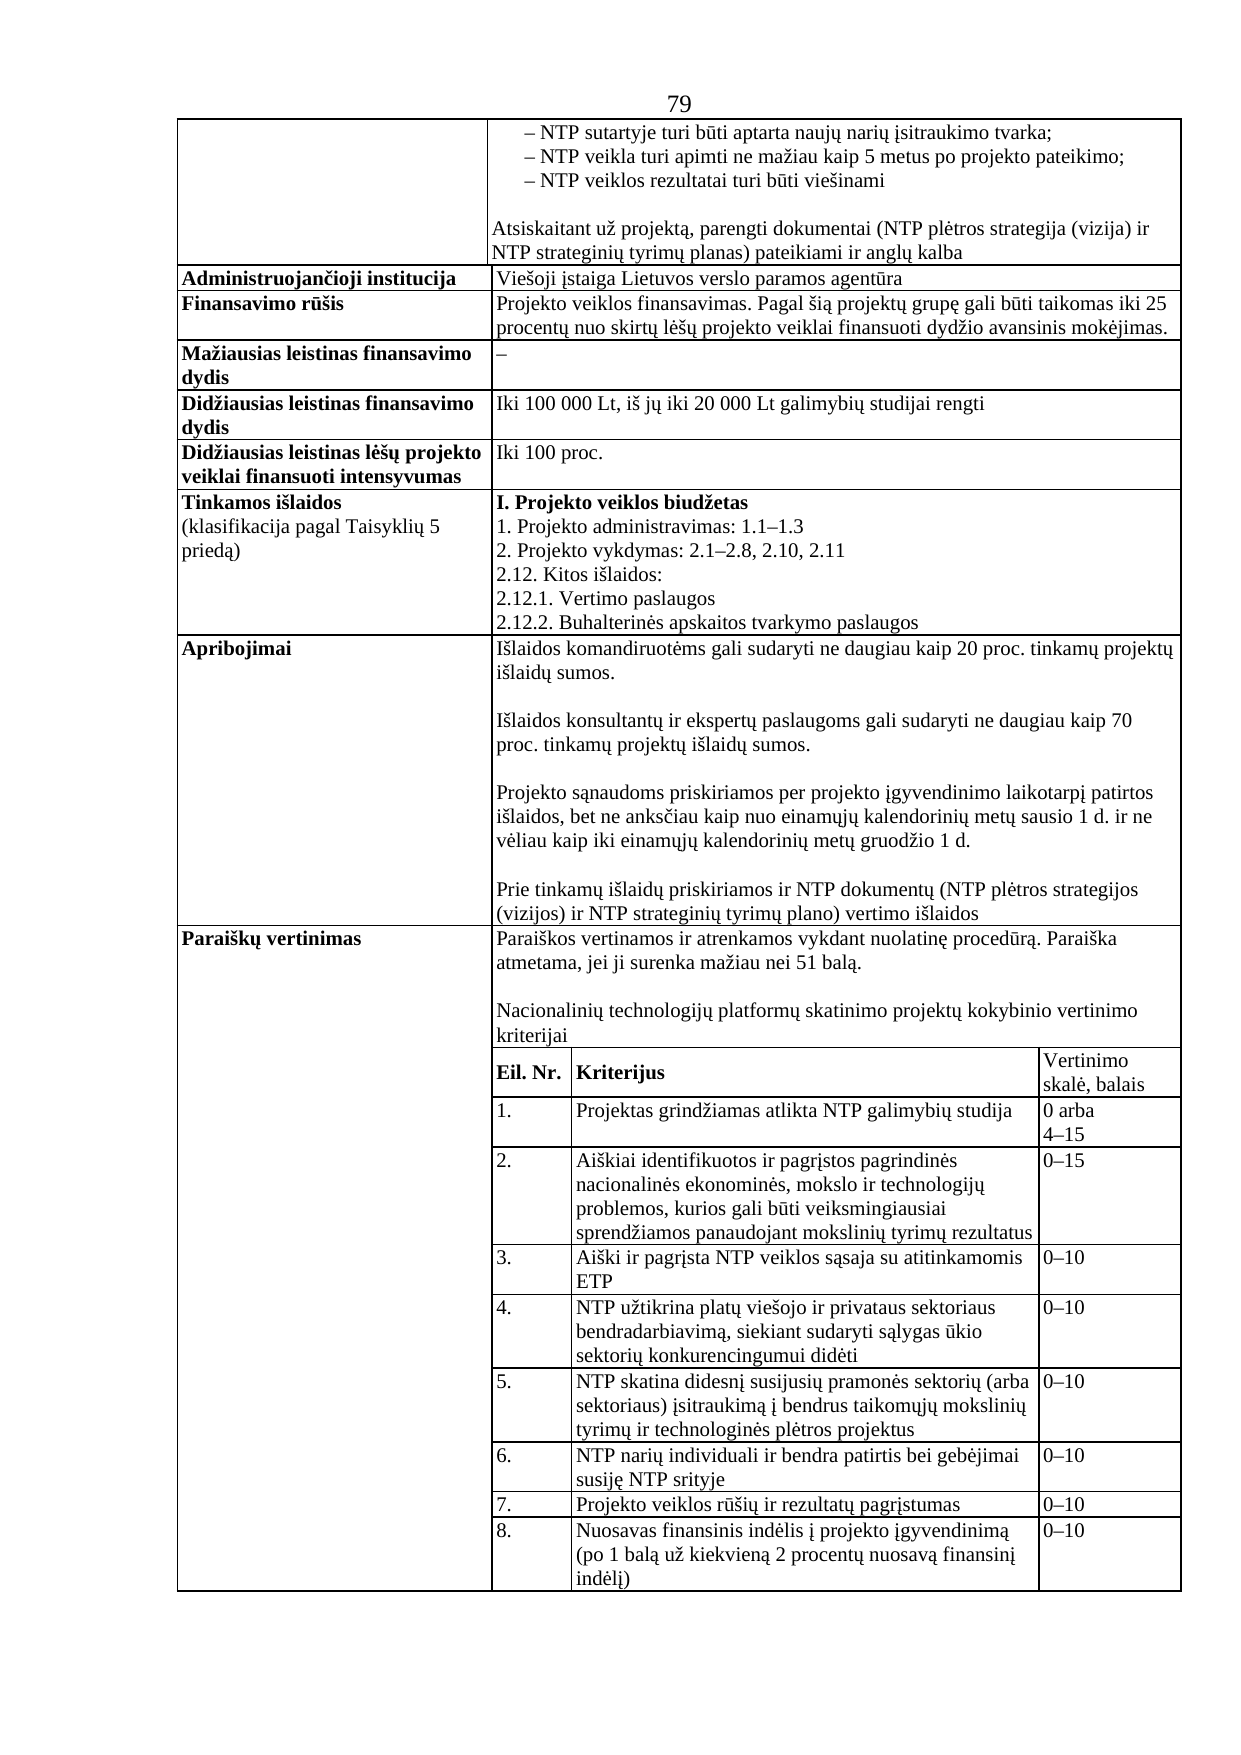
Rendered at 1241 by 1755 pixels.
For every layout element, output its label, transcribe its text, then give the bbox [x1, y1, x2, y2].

table_cell 0–10 [1040, 1518, 1180, 1590]
table_cell Finansavimo rūšis [178, 291, 491, 339]
table_cell 4. [493, 1295, 571, 1367]
table_cell – NTP sutartyje turi būti aptarta naujų narių įsitraukimo tvarka; – NTP veikla turi apimti ne mažiau kaip 5 metus po projekto pateikimo; – NTP veiklos rezultatai turi būti viešinami Atsiskaitant už projektą, parengti dokumentai (NTP plėtros strategija (vizija) ir NTP strateginių tyrimų planas) pateikiami ir anglų kalba [488, 120, 1180, 264]
table_cell 2. [493, 1148, 571, 1244]
table_cell 0–15 [1040, 1148, 1180, 1244]
table_cell 0–10 [1040, 1245, 1180, 1293]
table_cell Vertinimo skalė, balais [1040, 1048, 1180, 1096]
table_cell 0–10 [1040, 1443, 1180, 1491]
table_cell Projekto veiklos finansavimas. Pagal šią projektų grupę gali būti taikomas iki 25 procentų nuo skirtų lėšų projekto veiklai finansuoti dydžio avansinis mokėjimas. [493, 291, 1180, 339]
table_cell 0–10 [1040, 1492, 1180, 1516]
table_cell Aiški ir pagrįsta NTP veiklos sąsaja su atitinkamomis ETP [572, 1245, 1038, 1293]
table_cell 7. [493, 1492, 571, 1516]
table_cell 1. [493, 1098, 571, 1146]
table_cell Didžiausias leistinas lėšų projekto veiklai finansuoti intensyvumas [178, 440, 491, 488]
table_cell Paraiškos vertinamos ir atrenkamos vykdant nuolatinę procedūrą. Paraiška atmetama, jei ji surenka mažiau nei 51 balą. Nacionalinių technologijų platformų skatinimo projektų kokybinio vertinimo kriterijai [493, 926, 1180, 1047]
table_cell Paraiškų vertinimas [178, 926, 491, 1590]
table_cell I. Projekto veiklos biudžetas 1. Projekto administravimas: 1.1–1.3 2. Projekto vykdymas: 2.1–2.8, 2.10, 2.11 2.12. Kitos išlaidos: 2.12.1. Vertimo paslaugos 2.12.2. Buhalterinės apskaitos tvarkymo paslaugos [493, 490, 1180, 634]
table_cell 8. [493, 1518, 571, 1590]
table_cell Iki 100 000 Lt, iš jų iki 20 000 Lt galimybių studijai rengti [493, 391, 1180, 439]
table_cell Viešoji įstaiga Lietuvos verslo paramos agentūra [493, 266, 1180, 290]
table_cell 0–10 [1040, 1295, 1180, 1367]
table_cell 0 arba 4–15 [1040, 1098, 1180, 1146]
table_cell Kriterijus [572, 1048, 1038, 1096]
table_cell 5. [493, 1369, 571, 1441]
table_cell [178, 120, 487, 264]
table_cell Administruojančioji institucija [178, 266, 491, 290]
table_cell 0–10 [1040, 1369, 1180, 1441]
table_cell Projekto veiklos rūšių ir rezultatų pagrįstumas [572, 1492, 1038, 1516]
table_cell Iki 100 proc. [493, 440, 1180, 488]
table_cell NTP skatina didesnį susijusių pramonės sektorių (arba sektoriaus) įsitraukimą į bendrus taikomųjų mokslinių tyrimų ir technologinės plėtros projektus [572, 1369, 1038, 1441]
table_cell Didžiausias leistinas finansavimo dydis [178, 391, 491, 439]
table_cell Mažiausias leistinas finansavimo dydis [178, 341, 491, 389]
table_cell 6. [493, 1443, 571, 1491]
table_cell Eil. Nr. [493, 1048, 571, 1096]
table_cell 3. [493, 1245, 571, 1293]
table_cell Tinkamos išlaidos (klasifikacija pagal Taisyklių 5 priedą) [178, 490, 491, 634]
table_cell Aiškiai identifikuotos ir pagrįstos pagrindinės nacionalinės ekonominės, mokslo ir technologijų problemos, kurios gali būti veiksmingiausiai sprendžiamos panaudojant mokslinių tyrimų rezultatus [572, 1148, 1038, 1244]
table_cell Išlaidos komandiruotėms gali sudaryti ne daugiau kaip 20 proc. tinkamų projektų išlaidų sumos. Išlaidos konsultantų ir ekspertų paslaugoms gali sudaryti ne daugiau kaip 70 proc. tinkamų projektų išlaidų sumos. Projekto sąnaudoms priskiriamos per projekto įgyvendinimo laikotarpį patirtos išlaidos, bet ne anksčiau kaip nuo einamųjų kalendorinių metų sausio 1 d. ir ne vėliau kaip iki einamųjų kalendorinių metų gruodžio 1 d. Prie tinkamų išlaidų priskiriamos ir NTP dokumentų (NTP plėtros strategijos (vizijos) ir NTP strateginių tyrimų plano) vertimo išlaidos [493, 636, 1180, 925]
table_cell Nuosavas finansinis indėlis į projekto įgyvendinimą (po 1 balą už kiekvieną 2 procentų nuosavą finansinį indėlį) [572, 1518, 1038, 1590]
table_cell Projektas grindžiamas atlikta NTP galimybių studija [572, 1098, 1038, 1146]
table_cell Apribojimai [178, 636, 491, 925]
table_cell NTP narių individuali ir bendra patirtis bei gebėjimai susiję NTP srityje [572, 1443, 1038, 1491]
table_cell – [493, 341, 1180, 389]
table_cell NTP užtikrina platų viešojo ir privataus sektoriaus bendradarbiavimą, siekiant sudaryti sąlygas ūkio sektorių konkurencingumui didėti [572, 1295, 1038, 1367]
